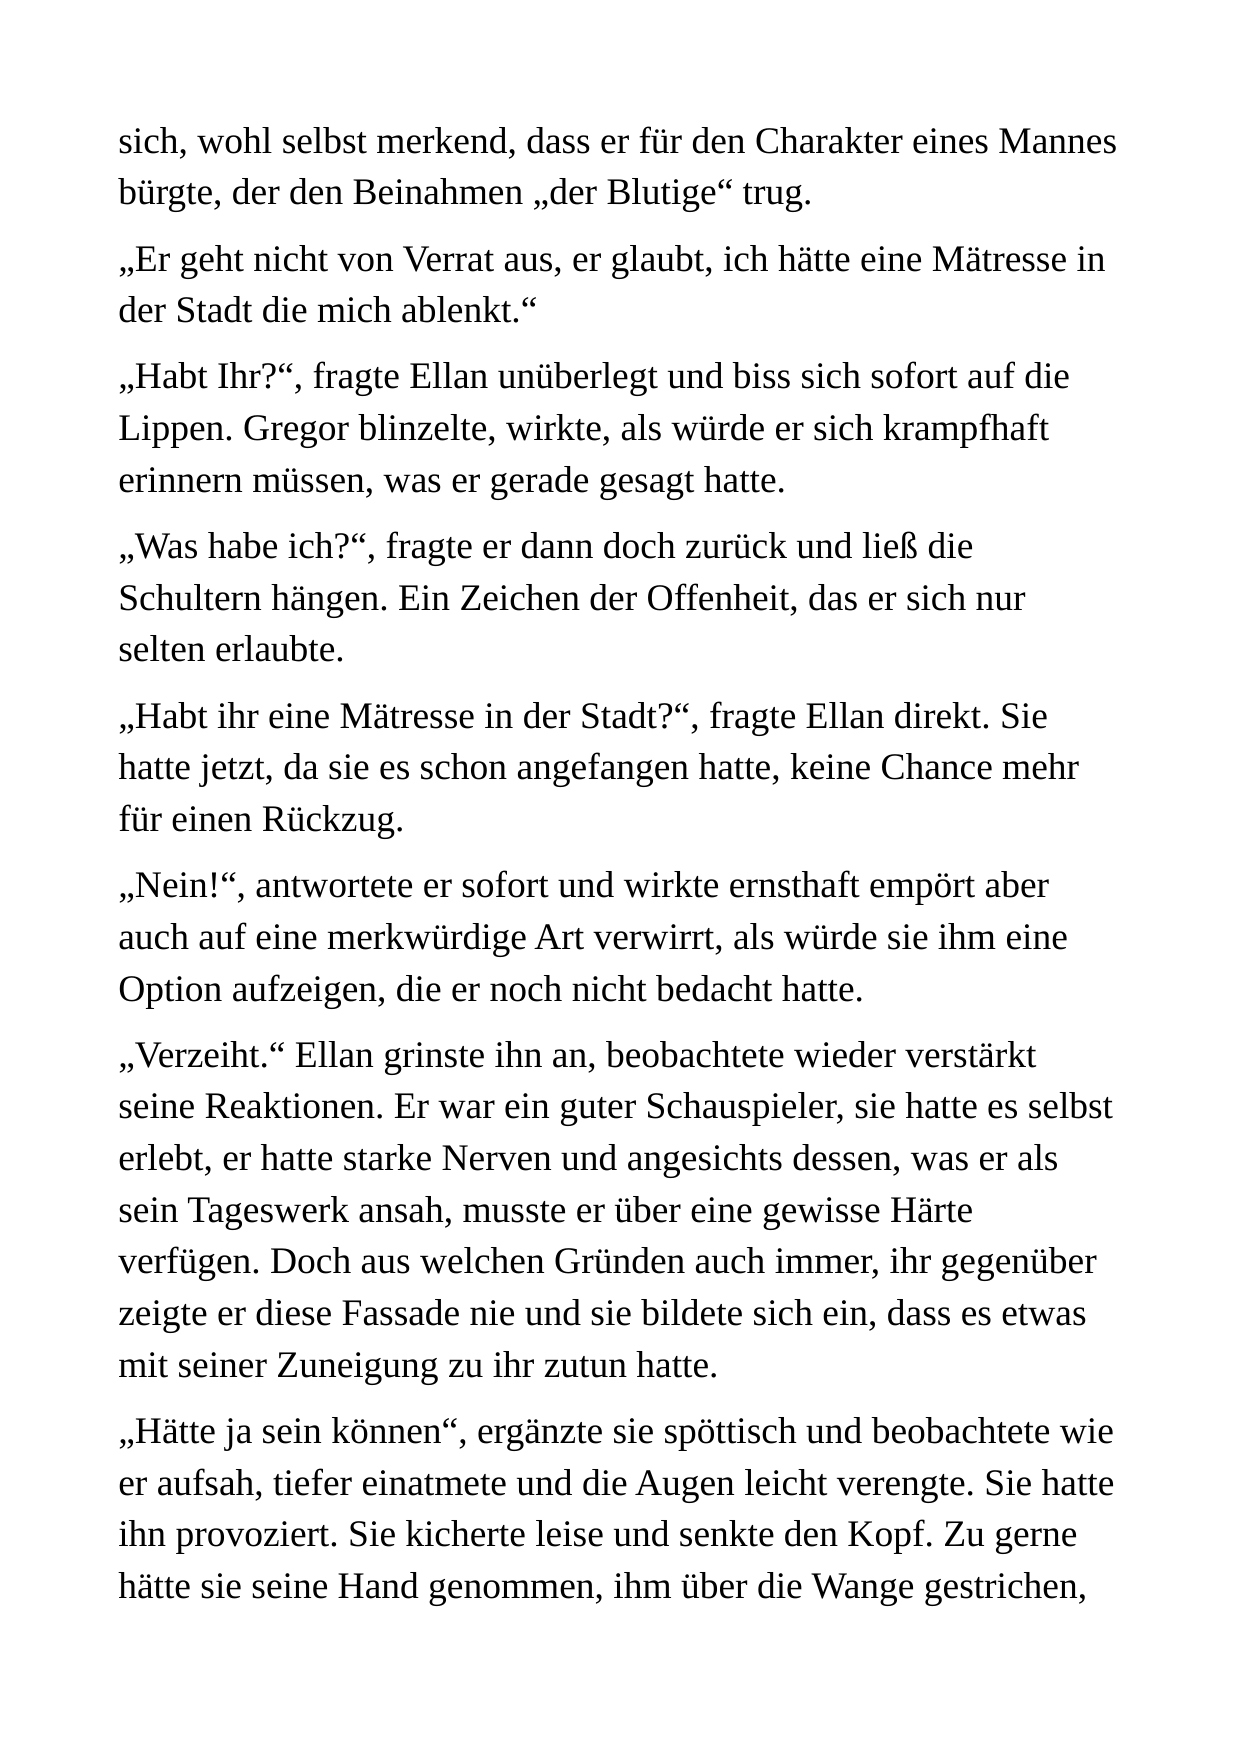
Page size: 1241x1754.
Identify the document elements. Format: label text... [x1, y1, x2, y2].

text „Hätte ja sein können“, ergänzte sie spöttisch und beobachtete wie er aufsah, tiefer einatmete und die Augen leicht verengte. Sie hatte ihn provoziert. Sie kicherte leise und senkte den Kopf. Zu gerne hätte sie seine Hand genommen, ihm über die Wange gestrichen, [118, 1408, 1122, 1607]
text „Nein!“, antwortete er sofort und wirkte ernsthaft empört aber auch auf eine merkwürdige Art verwirrt, als würde sie ihm eine Option aufzeigen, die er noch nicht bedacht hatte. [118, 863, 1122, 1009]
text sich, wohl selbst merkend, dass er für den Charakter eines Mannes bürgte, der den Beinahmen „der Blutige“ trug. [118, 118, 1122, 213]
text „Verzeiht.“ Ellan grinste ihn an, beobachtete wieder verstärkt seine Reaktionen. Er war ein guter Schauspieler, sie hatte es selbst erlebt, er hatte starke Nerven und angesichts dessen, was er als sein Tageswerk ansah, musste er über eine gewisse Härte verfügen. Doch aus welchen Gründen auch immer, ihr gegenüber zeigte er diese Fassade nie und sie bildete sich ein, dass es etwas mit seiner Zuneigung zu ihr zutun hatte. [118, 1032, 1122, 1385]
text „Was habe ich?“, fragte er dann doch zurück und ließ die Schultern hängen. Ein Zeichen der Offenheit, das er sich nur selten erlaubte. [118, 523, 1122, 670]
text „Er geht nicht von Verrat aus, er glaubt, ich hätte eine Mätresse in der Stadt die mich ablenkt.“ [118, 236, 1122, 331]
text „Habt Ihr?“, fragte Ellan unüberlegt und biss sich sofort auf die Lippen. Gregor blinzelte, wirkte, als würde er sich krampfhaft erinnern müssen, was er gerade gesagt hatte. [118, 354, 1122, 500]
text „Habt ihr eine Mätresse in der Stadt?“, fragte Ellan direkt. Sie hatte jetzt, da sie es schon angefangen hatte, keine Chance mehr für einen Rückzug. [118, 693, 1122, 839]
